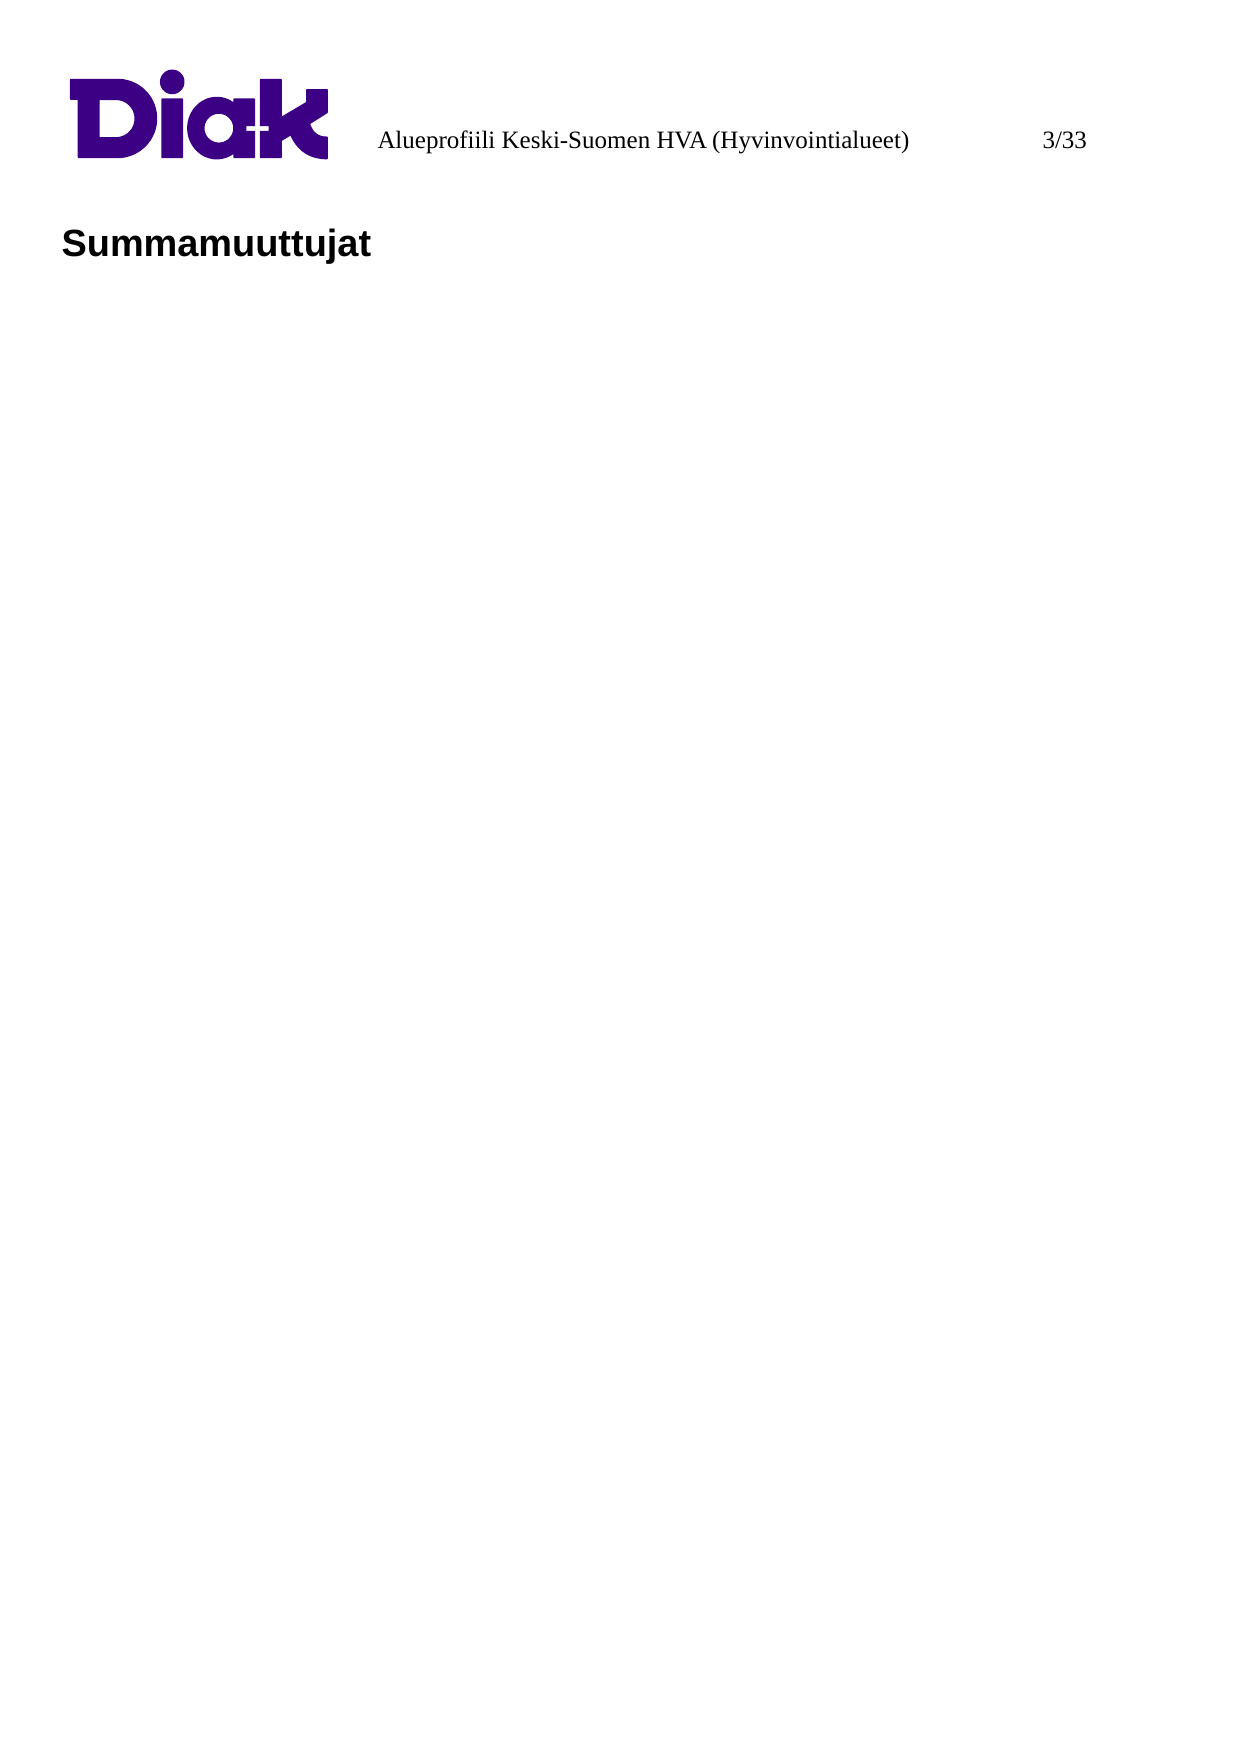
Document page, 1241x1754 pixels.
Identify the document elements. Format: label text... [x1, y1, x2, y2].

subtitle Summamuuttujat [61, 221, 1179, 265]
